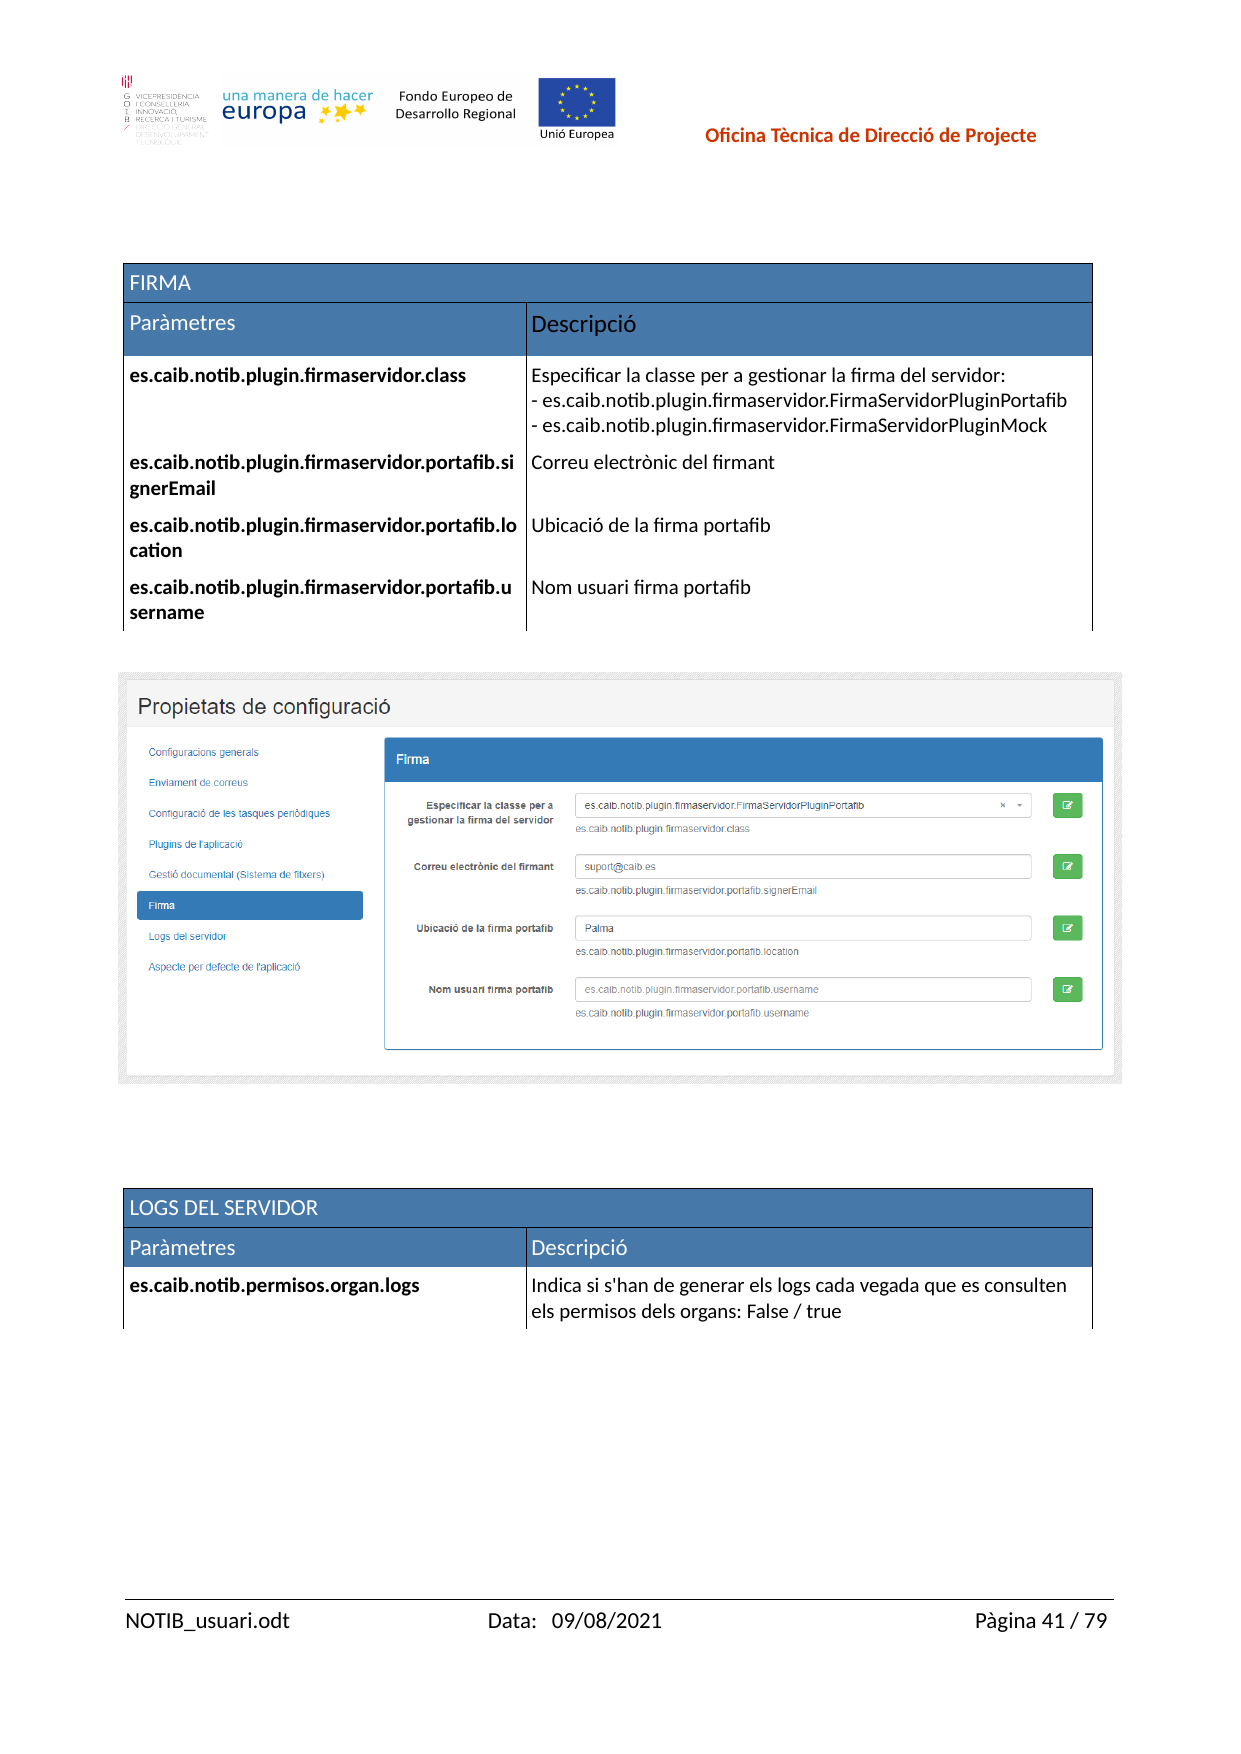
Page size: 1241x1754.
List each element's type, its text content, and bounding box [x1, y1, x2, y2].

table_cell Nom usuari firma portafib [527, 568, 1092, 631]
table_cell Especificar la classe per a gestionar la firma del servidor: - es.caib.notib.plugin.firmaservidor.FirmaServidorPluginPortafib - es.caib.notib.plugin.firmaservidor.FirmaServidorPluginMock [527, 356, 1092, 444]
table_cell Paràmetres [124, 1228, 526, 1267]
table_cell es.caib.notib.plugin.firmaservidor.class [124, 356, 526, 444]
table_cell Correu electrònic del firmant [527, 444, 1092, 506]
table_header FIRMA [124, 264, 1092, 302]
table_cell Descripció [527, 1228, 1092, 1267]
picture [219, 73, 621, 147]
table_cell es.caib.notib.plugin.firmaservidor.portafib.location [124, 506, 526, 568]
picture [118, 73, 213, 147]
table_cell es.caib.notib.plugin.firmaservidor.portafib.username [124, 568, 526, 631]
table_cell Indica si s'han de generar els logs cada vegada que es consulten els permisos dels organs: False / true [527, 1267, 1092, 1329]
table_cell Descripció [527, 303, 1092, 356]
table_cell Paràmetres [124, 303, 526, 356]
table_header LOGS DEL SERVIDOR [124, 1189, 1092, 1227]
picture [118, 672, 1123, 1084]
table_cell es.caib.notib.permisos.organ.logs [124, 1267, 526, 1329]
table_cell es.caib.notib.plugin.firmaservidor.portafib.signerEmail [124, 444, 526, 506]
table_cell Ubicació de la firma portafib [527, 506, 1092, 568]
